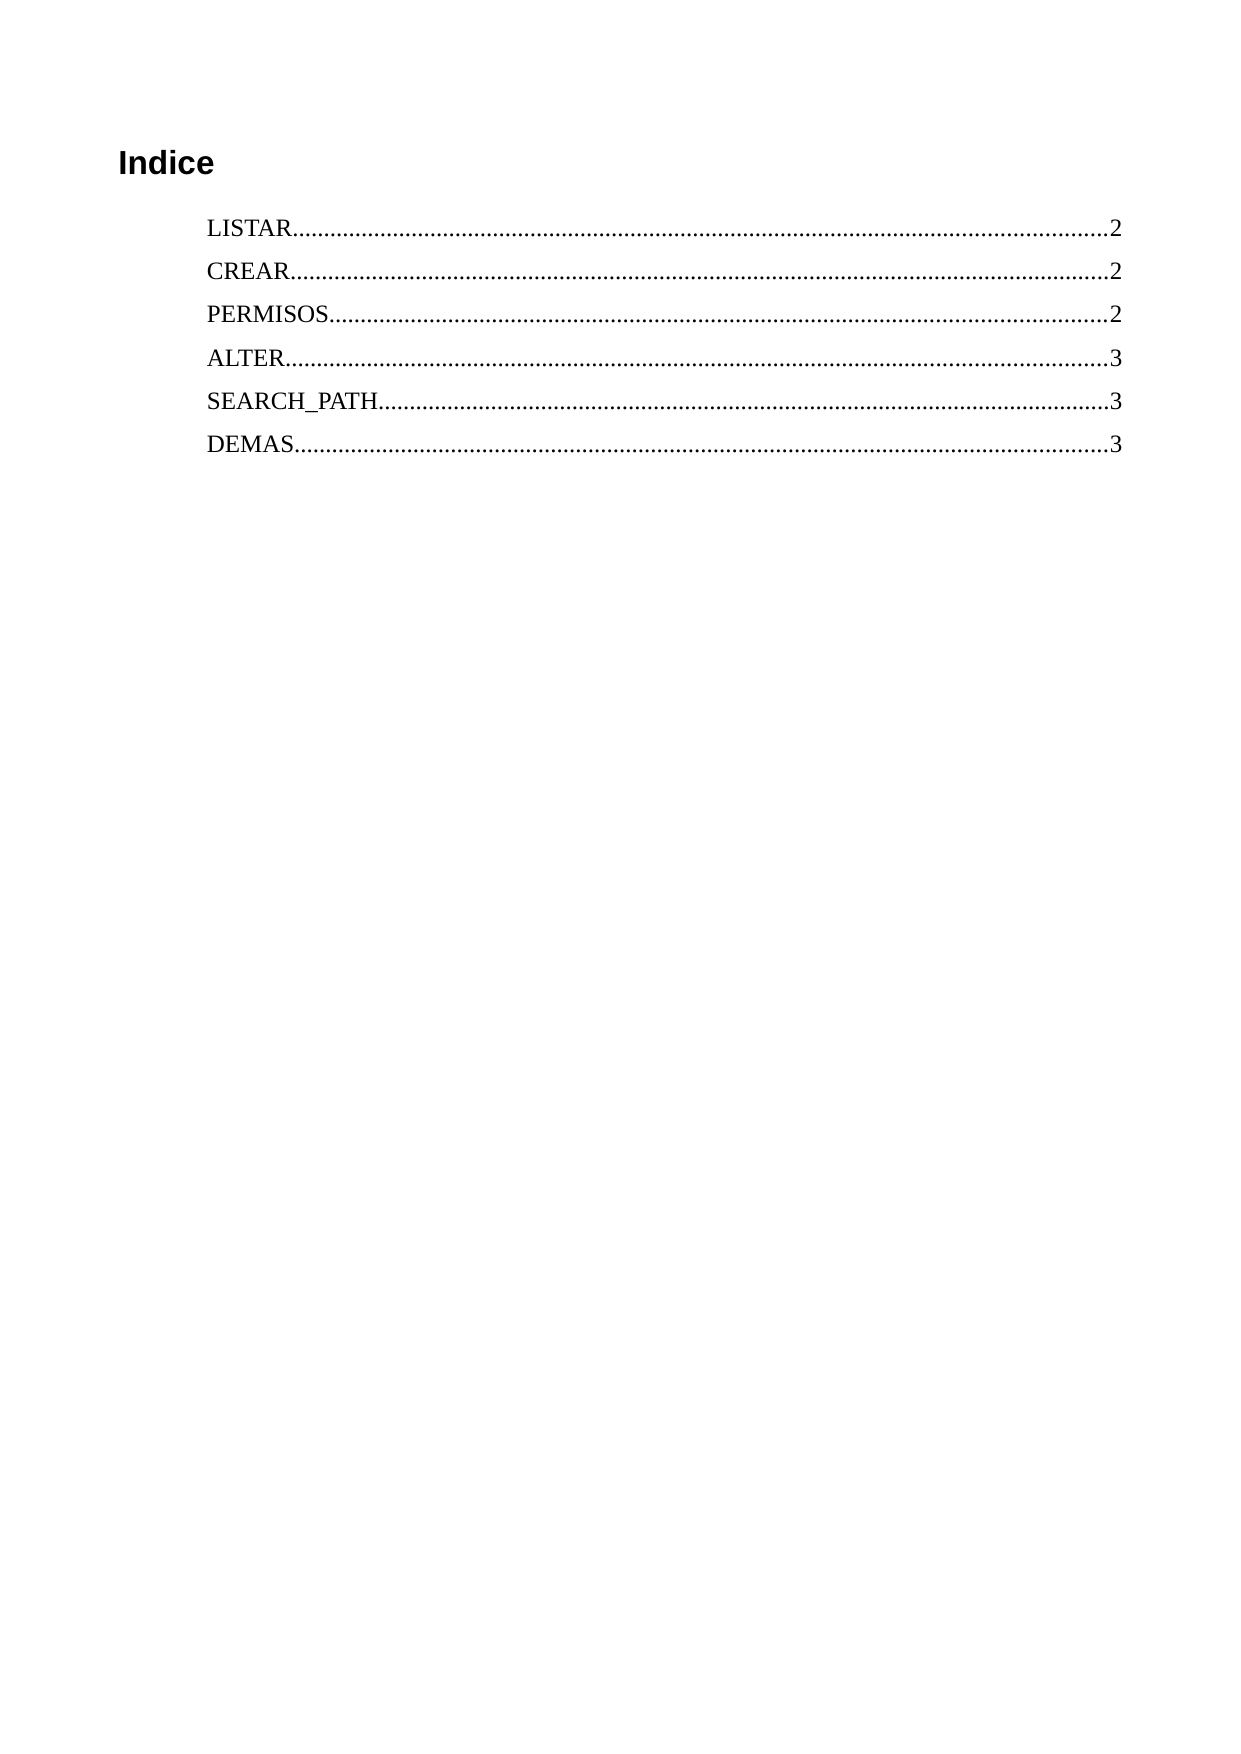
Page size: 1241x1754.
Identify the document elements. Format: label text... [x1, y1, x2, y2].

text CREAR 2 [207, 256, 1122, 285]
subtitle Indice [118, 143, 1122, 182]
text DEMAS 3 [207, 429, 1122, 458]
text SEARCH_PATH 3 [207, 386, 1122, 414]
text LISTAR 2 [207, 213, 1122, 242]
text PERMISOS 2 [207, 299, 1122, 328]
text ALTER 3 [207, 343, 1122, 371]
